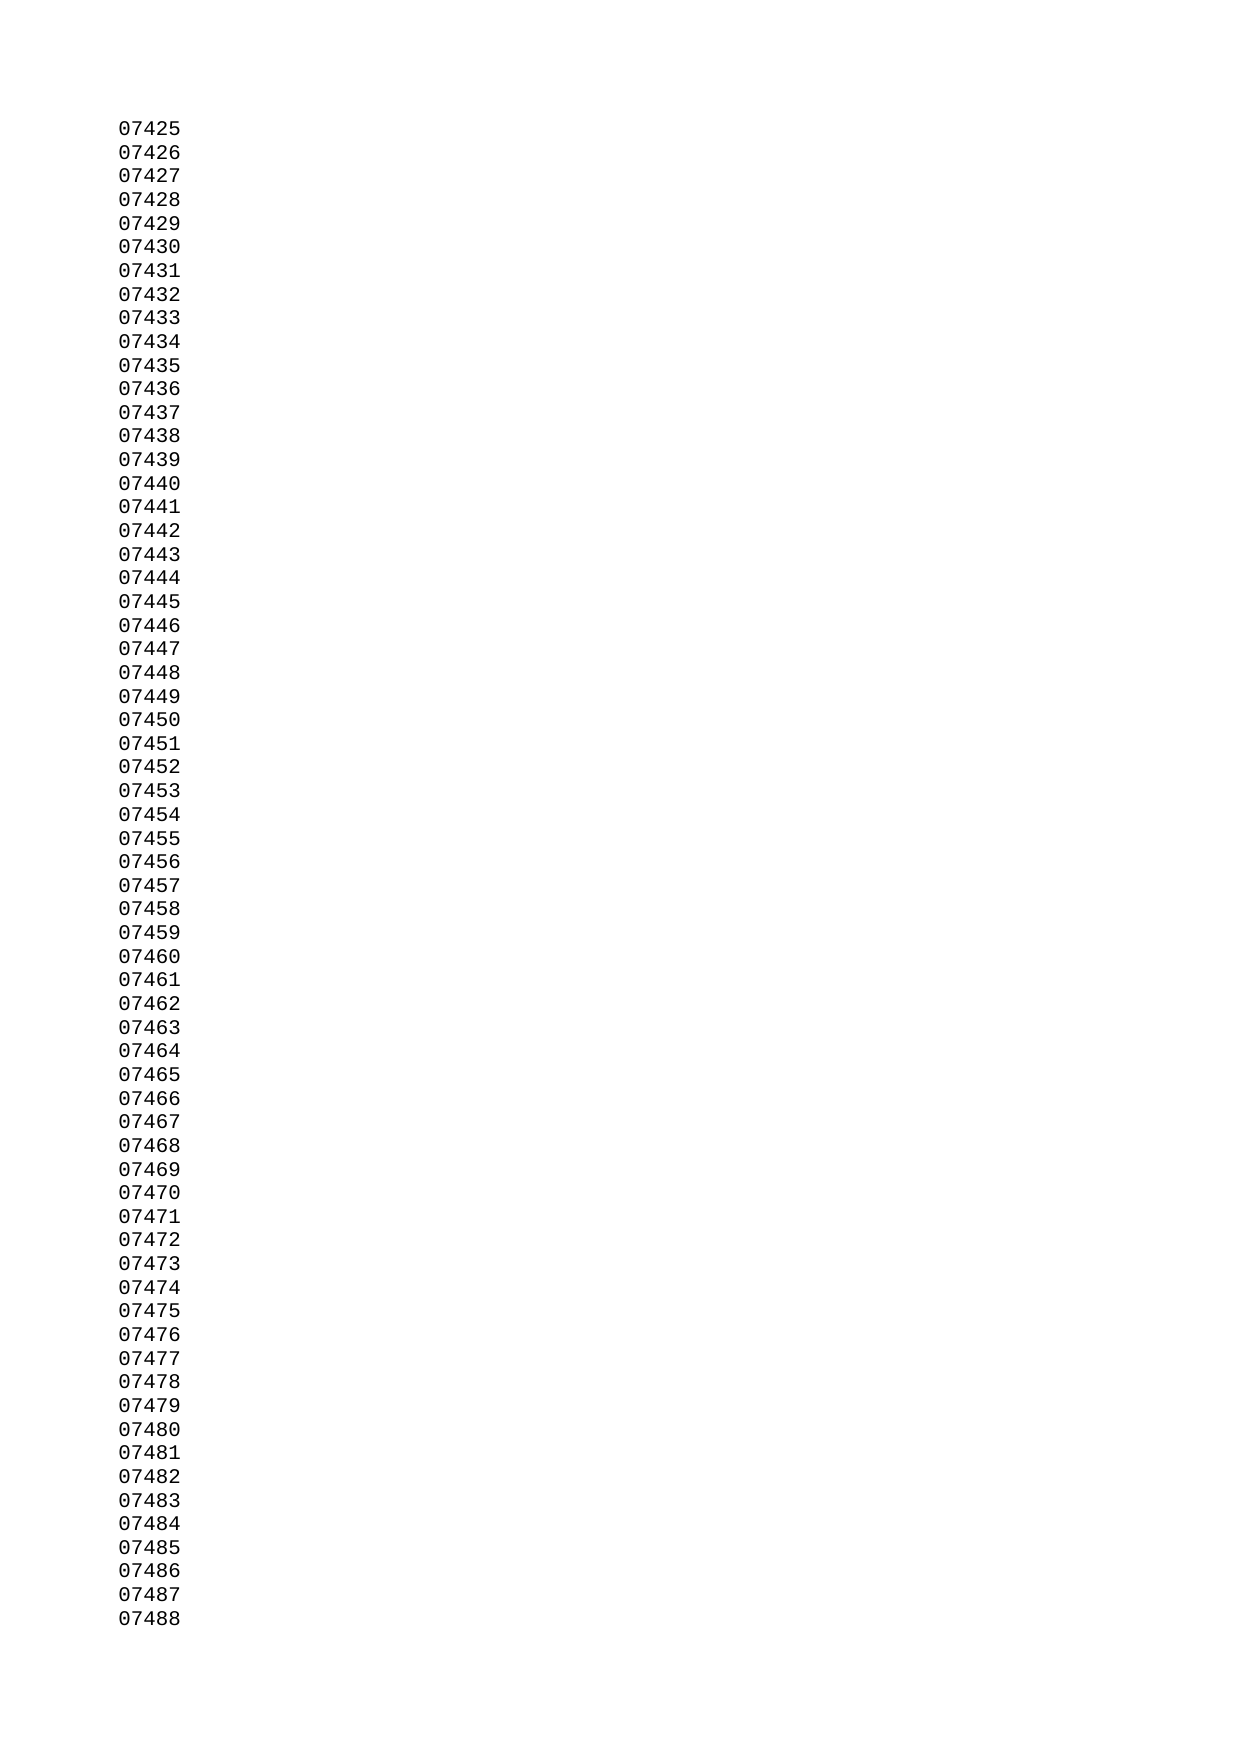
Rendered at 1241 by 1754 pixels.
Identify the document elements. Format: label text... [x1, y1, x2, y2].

text 07475 [118, 1300, 1122, 1324]
text 07445 [118, 591, 1122, 615]
text 07466 [118, 1088, 1122, 1111]
text 07437 [118, 402, 1122, 426]
text 07453 [118, 780, 1122, 804]
text 07472 [118, 1229, 1122, 1253]
text 07487 [118, 1584, 1122, 1608]
text 07458 [118, 898, 1122, 922]
text 07459 [118, 922, 1122, 946]
text 07447 [118, 638, 1122, 662]
text 07460 [118, 946, 1122, 969]
text 07440 [118, 473, 1122, 496]
text 07488 [118, 1608, 1122, 1631]
text 07436 [118, 378, 1122, 402]
text 07435 [118, 354, 1122, 378]
text 07451 [118, 733, 1122, 757]
text 07486 [118, 1561, 1122, 1584]
text 07481 [118, 1442, 1122, 1466]
text 07462 [118, 993, 1122, 1017]
text 07454 [118, 804, 1122, 827]
text 07433 [118, 307, 1122, 331]
text 07426 [118, 142, 1122, 165]
text 07457 [118, 875, 1122, 898]
text 07430 [118, 236, 1122, 260]
text 07431 [118, 260, 1122, 284]
text 07483 [118, 1489, 1122, 1513]
text 07425 [118, 118, 1122, 142]
text 07439 [118, 449, 1122, 473]
text 07470 [118, 1182, 1122, 1206]
text 07449 [118, 686, 1122, 709]
text 07444 [118, 567, 1122, 591]
text 07482 [118, 1466, 1122, 1489]
text 07485 [118, 1537, 1122, 1561]
text 07427 [118, 165, 1122, 189]
text 07442 [118, 520, 1122, 544]
text 07455 [118, 827, 1122, 851]
text 07461 [118, 969, 1122, 993]
text 07456 [118, 851, 1122, 875]
text 07446 [118, 615, 1122, 638]
text 07473 [118, 1253, 1122, 1277]
text 07478 [118, 1371, 1122, 1395]
text 07465 [118, 1064, 1122, 1088]
text 07448 [118, 662, 1122, 686]
text 07474 [118, 1277, 1122, 1300]
text 07429 [118, 213, 1122, 236]
text 07438 [118, 426, 1122, 449]
text 07463 [118, 1017, 1122, 1040]
text 07428 [118, 189, 1122, 213]
text 07480 [118, 1419, 1122, 1442]
text 07467 [118, 1111, 1122, 1135]
text 07432 [118, 284, 1122, 307]
text 07476 [118, 1324, 1122, 1348]
text 07479 [118, 1395, 1122, 1419]
text 07477 [118, 1348, 1122, 1371]
text 07484 [118, 1513, 1122, 1537]
text 07471 [118, 1206, 1122, 1229]
text 07441 [118, 496, 1122, 520]
text 07468 [118, 1135, 1122, 1158]
text 07469 [118, 1158, 1122, 1182]
text 07443 [118, 544, 1122, 567]
text 07452 [118, 757, 1122, 780]
text 07450 [118, 709, 1122, 733]
text 07464 [118, 1040, 1122, 1064]
text 07434 [118, 331, 1122, 354]
